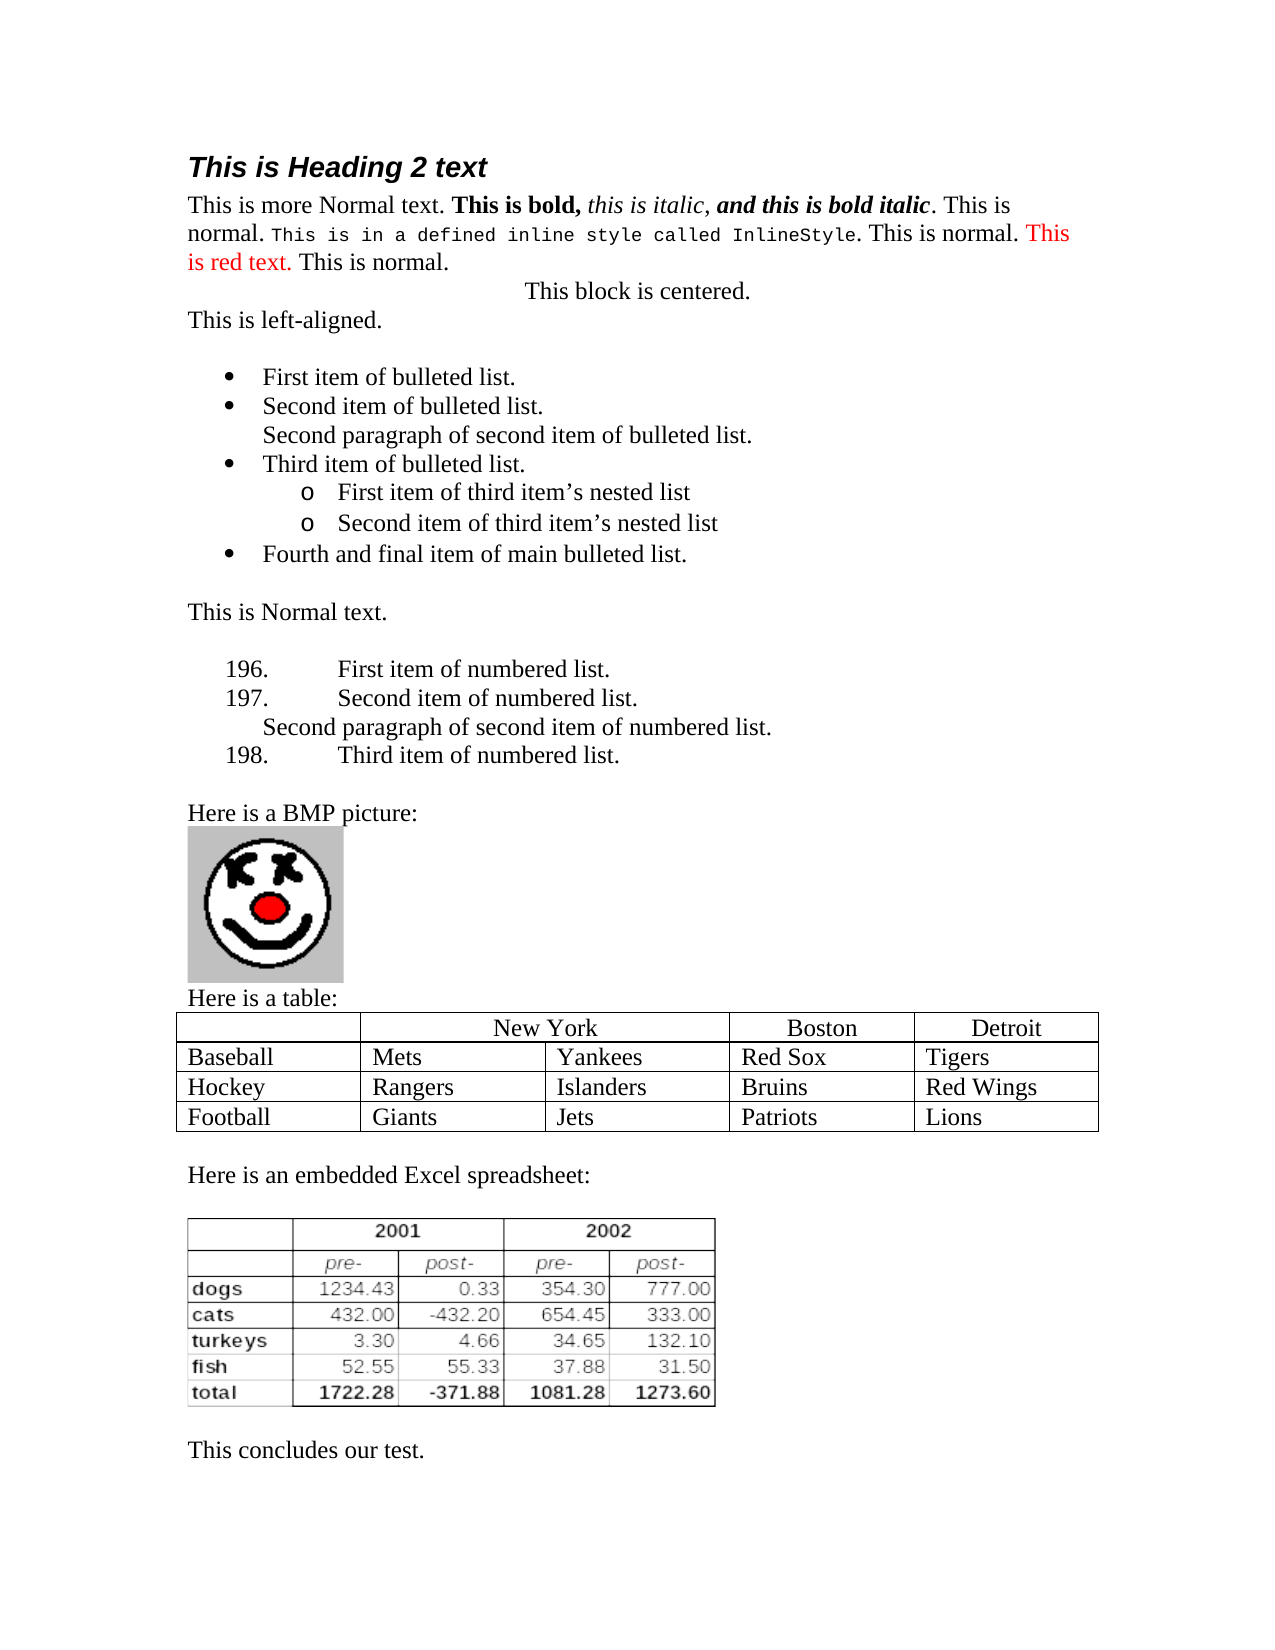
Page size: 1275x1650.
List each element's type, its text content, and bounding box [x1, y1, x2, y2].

table_header Detroit [915, 1013, 1098, 1041]
table_header [177, 1013, 360, 1041]
list First item of numbered list. [225, 654, 1087, 683]
table_cell Tigers [915, 1043, 1098, 1071]
table_cell Lions [915, 1102, 1098, 1131]
table_cell Jets [546, 1102, 729, 1131]
text Here is a table: [187, 983, 1087, 1012]
subtitle This is Heading 2 text [187, 150, 1087, 183]
table_cell Rangers [361, 1072, 545, 1101]
picture [187, 826, 344, 983]
list Third item of numbered list. [225, 740, 1087, 769]
text Second paragraph of second item of numbered list. [262, 712, 1087, 740]
text This is left-aligned. [187, 305, 1087, 334]
list Second item of bulleted list. [225, 391, 1087, 420]
list Second item of numbered list. [225, 683, 1087, 712]
text Second paragraph of second item of bulleted list. [262, 420, 1087, 449]
table_cell Islanders [546, 1072, 729, 1101]
list First item of third item’s nested list [300, 477, 1087, 508]
table_cell Bruins [730, 1072, 914, 1101]
table_cell Mets [361, 1043, 545, 1071]
table_cell Football [177, 1102, 360, 1131]
table_cell Patriots [730, 1102, 914, 1131]
text Here is a BMP picture: [187, 798, 1087, 827]
list Fourth and final item of main bulleted list. [225, 539, 1087, 568]
text This is Normal text. [187, 597, 1087, 625]
table_cell Hockey [177, 1072, 360, 1101]
table_cell Yankees [546, 1043, 729, 1071]
table_cell Giants [361, 1102, 545, 1131]
table_header Boston [730, 1013, 914, 1041]
text This is more Normal text. This is bold, this is italic, and this is bold italic. This is normal. This is in a defined inline style called InlineStyle. This is normal. This is red text. This is normal. [187, 190, 1087, 276]
list First item of bulleted list. [225, 362, 1087, 391]
table_cell Red Wings [915, 1072, 1098, 1101]
table_cell Red Sox [730, 1043, 914, 1071]
text This concludes our test. [187, 1435, 1087, 1464]
text This block is centered. [187, 276, 1087, 305]
table_header New York [361, 1013, 729, 1041]
text Here is an embedded Excel spreadsheet: [187, 1161, 1087, 1189]
table_cell Baseball [177, 1043, 360, 1071]
list Third item of bulleted list. [225, 449, 1087, 477]
list Second item of third item’s nested list [300, 508, 1087, 539]
